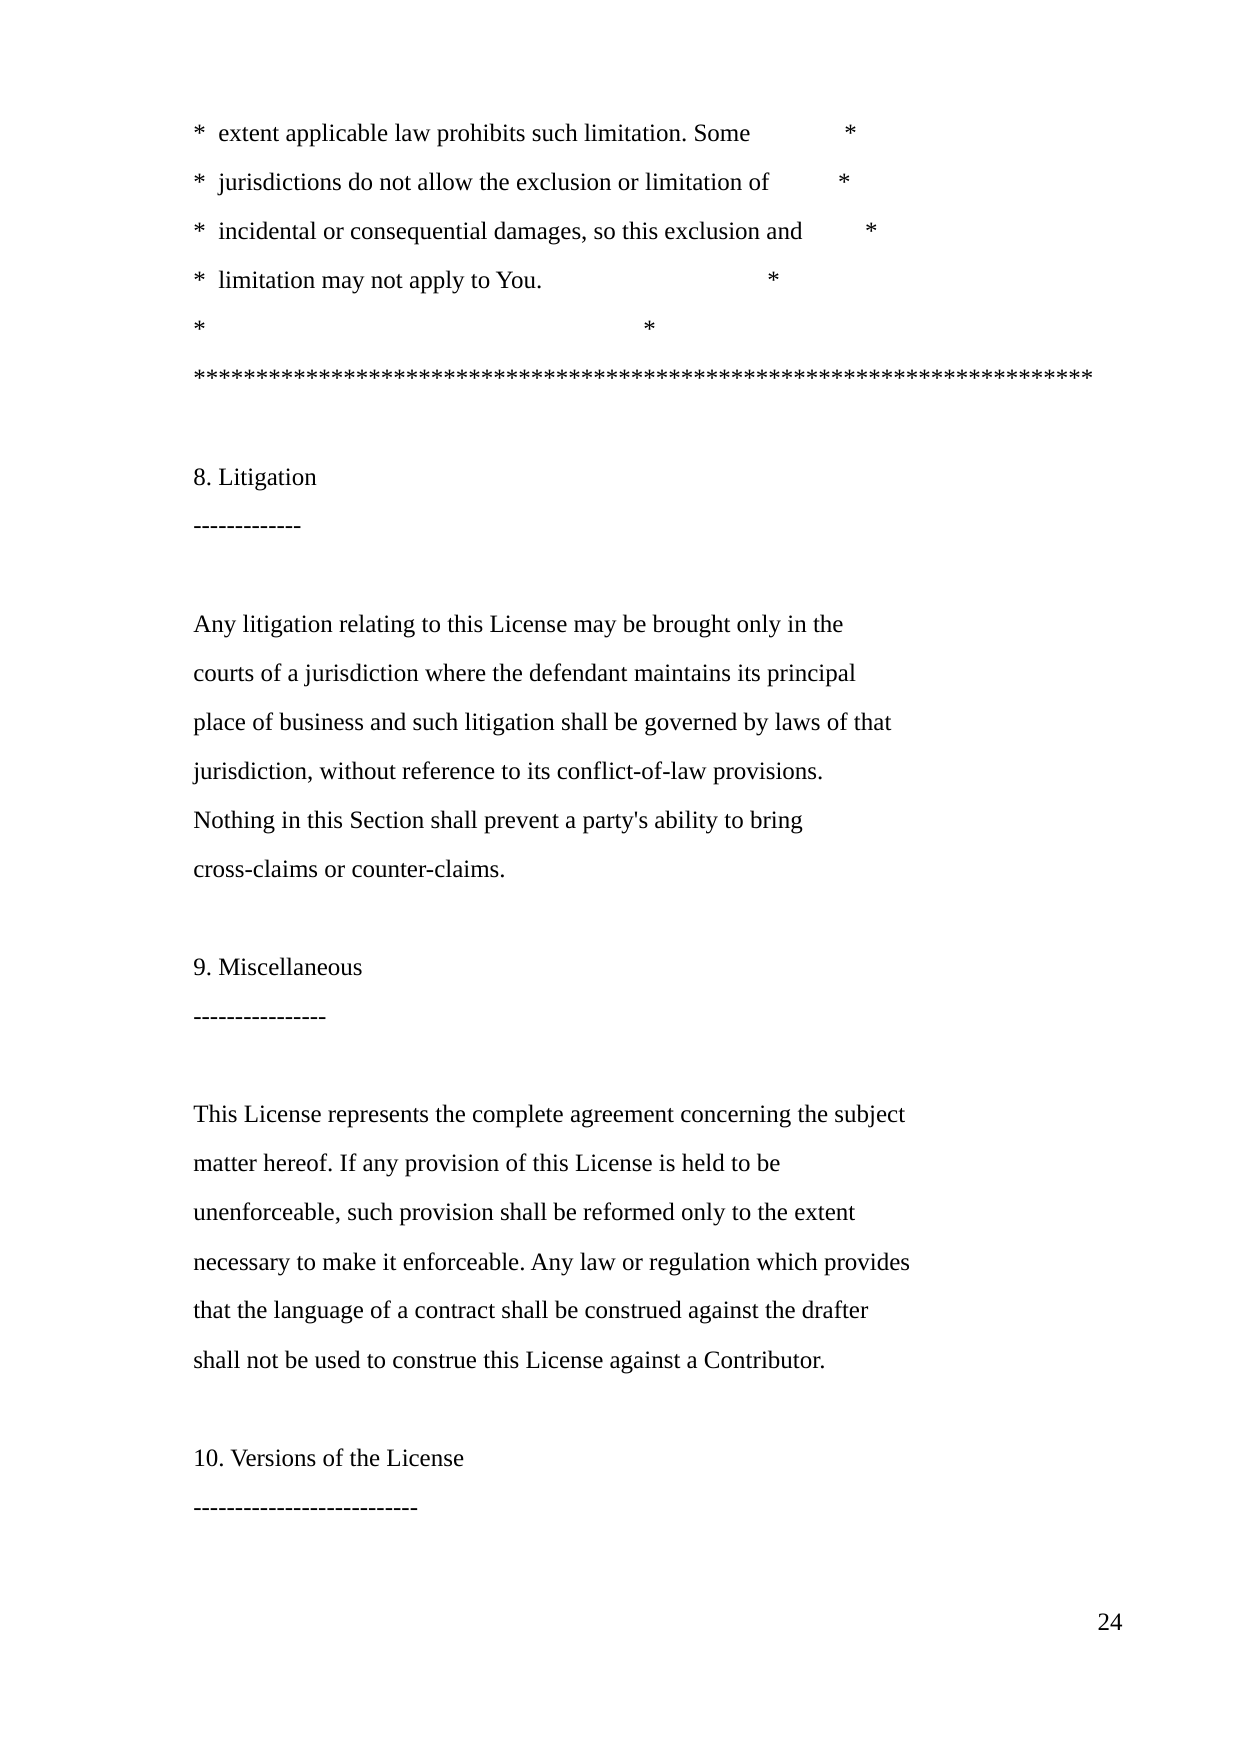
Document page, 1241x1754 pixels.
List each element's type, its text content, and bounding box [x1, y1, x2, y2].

text matter hereof. If any provision of this License is held to be [193, 1148, 1122, 1177]
text 8. Litigation [193, 462, 1122, 490]
text unenforceable, such provision shall be reformed only to the extent [193, 1197, 1122, 1226]
text ------------- [193, 511, 1122, 539]
text Any litigation relating to this License may be brought only in the [193, 609, 1122, 637]
text that the language of a contract shall be construed against the drafter [193, 1296, 1122, 1324]
text * * [193, 314, 1122, 343]
text 9. Miscellaneous [193, 952, 1122, 981]
text * limitation may not apply to You. * [193, 265, 1122, 294]
text --------------------------- [193, 1492, 1122, 1521]
text cross-claims or counter-claims. [193, 854, 1122, 883]
text ************************************************************************ [193, 363, 1122, 392]
text jurisdiction, without reference to its conflict-of-law provisions. [193, 756, 1122, 785]
text * extent applicable law prohibits such limitation. Some * [193, 118, 1122, 147]
text place of business and such litigation shall be governed by laws of that [193, 707, 1122, 736]
text This License represents the complete agreement concerning the subject [193, 1099, 1122, 1128]
text necessary to make it enforceable. Any law or regulation which provides [193, 1247, 1122, 1275]
text * jurisdictions do not allow the exclusion or limitation of * [193, 167, 1122, 196]
text Nothing in this Section shall prevent a party's ability to bring [193, 805, 1122, 834]
text shall not be used to construe this License against a Contributor. [193, 1345, 1122, 1373]
text * incidental or consequential damages, so this exclusion and * [193, 216, 1122, 245]
text ---------------- [193, 1001, 1122, 1030]
text courts of a jurisdiction where the defendant maintains its principal [193, 658, 1122, 687]
text 10. Versions of the License [193, 1443, 1122, 1472]
